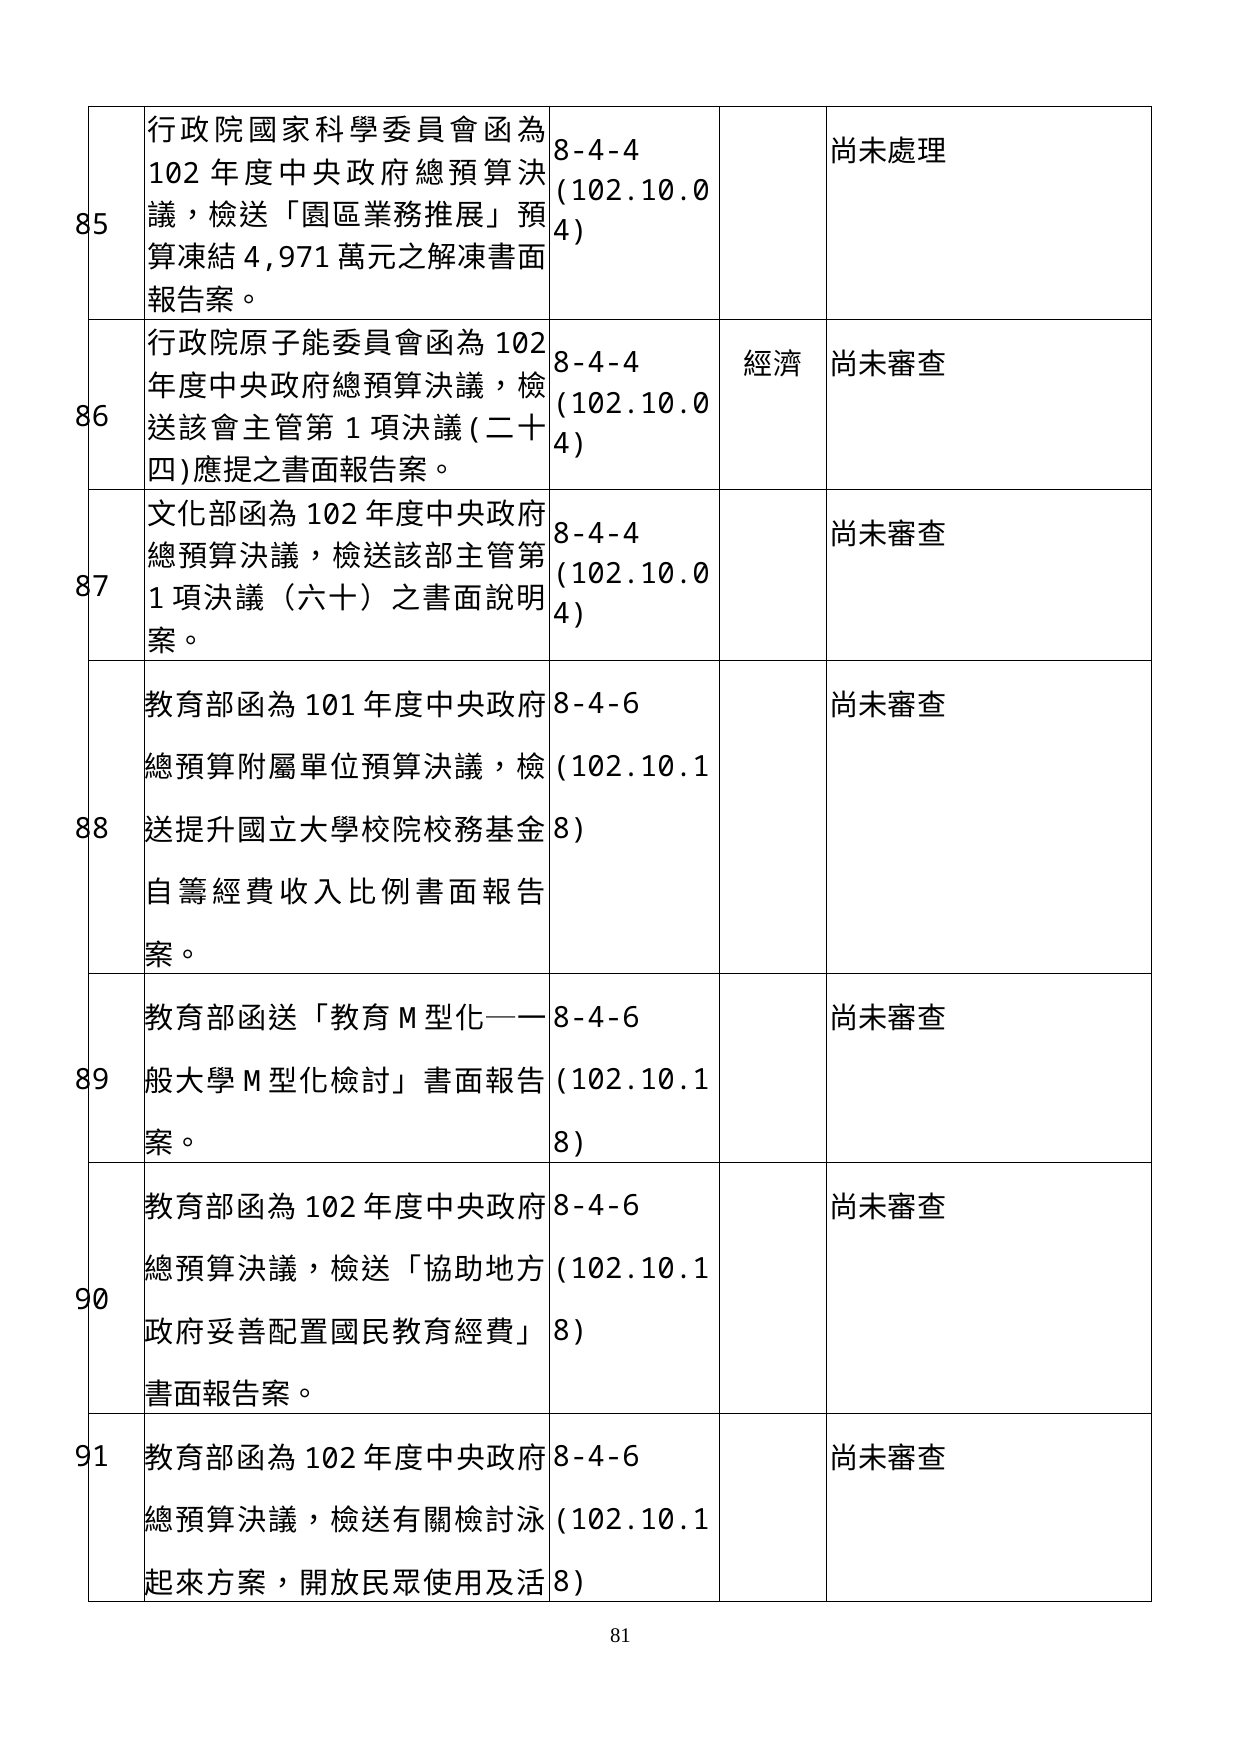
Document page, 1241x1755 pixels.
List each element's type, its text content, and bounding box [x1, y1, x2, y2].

table_cell 8-4-4 (102.10.04) [550, 320, 719, 489]
table_cell 經濟 [720, 320, 826, 489]
table_cell [720, 1163, 826, 1413]
table_cell [720, 490, 826, 659]
table_cell [720, 1414, 826, 1601]
table_cell [89, 661, 144, 973]
table_cell [720, 661, 826, 973]
table_cell 8-4-6 (102.10.18) [550, 661, 719, 973]
table_cell 教育部函為102年度中央政府總預算決議，檢送有關檢討泳起來方案，開放民眾使用及活 [145, 1414, 549, 1601]
table_cell 教育部函為101年度中央政府總預算附屬單位預算決議，檢送提升國立大學校院校務基金自籌經費收入比例書面報告案。 [145, 661, 549, 973]
table_cell 8-4-4 (102.10.04) [550, 490, 719, 659]
table_cell [89, 1414, 144, 1601]
table_cell 行政院國家科學委員會函為102年度中央政府總預算決議，檢送「園區業務推展」預算凍結4,971萬元之解凍書面報告案。 [145, 107, 549, 319]
table_cell [720, 107, 826, 319]
table_cell 尚未審查 [827, 661, 1151, 973]
table_cell 尚未審查 [827, 320, 1151, 489]
table_cell 尚未審查 [827, 1163, 1151, 1413]
table_cell [89, 320, 144, 489]
table_cell 教育部函為102年度中央政府總預算決議，檢送「協助地方政府妥善配置國民教育經費」書面報告案。 [145, 1163, 549, 1413]
table_cell 8-4-6 (102.10.18) [550, 1163, 719, 1413]
table_cell 尚未處理 [827, 107, 1151, 319]
table_cell [720, 974, 826, 1162]
table_cell 尚未審查 [827, 974, 1151, 1162]
table_cell 8-4-6 (102.10.18) [550, 1414, 719, 1601]
table_cell 文化部函為102年度中央政府總預算決議，檢送該部主管第1項決議（六十）之書面說明案。 [145, 490, 549, 659]
table_cell 尚未審查 [827, 1414, 1151, 1601]
table_cell 尚未審查 [827, 490, 1151, 659]
table_cell [89, 490, 144, 659]
table_cell [89, 974, 144, 1162]
table_cell [89, 107, 144, 319]
table_cell 8-4-4 (102.10.04) [550, 107, 719, 319]
table_cell 行政院原子能委員會函為102年度中央政府總預算決議，檢送該會主管第1項決議(二十四)應提之書面報告案。 [145, 320, 549, 489]
table_cell 教育部函送「教育M型化─一般大學M型化檢討」書面報告案。 [145, 974, 549, 1162]
table_cell 8-4-6 (102.10.18) [550, 974, 719, 1162]
table_cell [89, 1163, 144, 1413]
